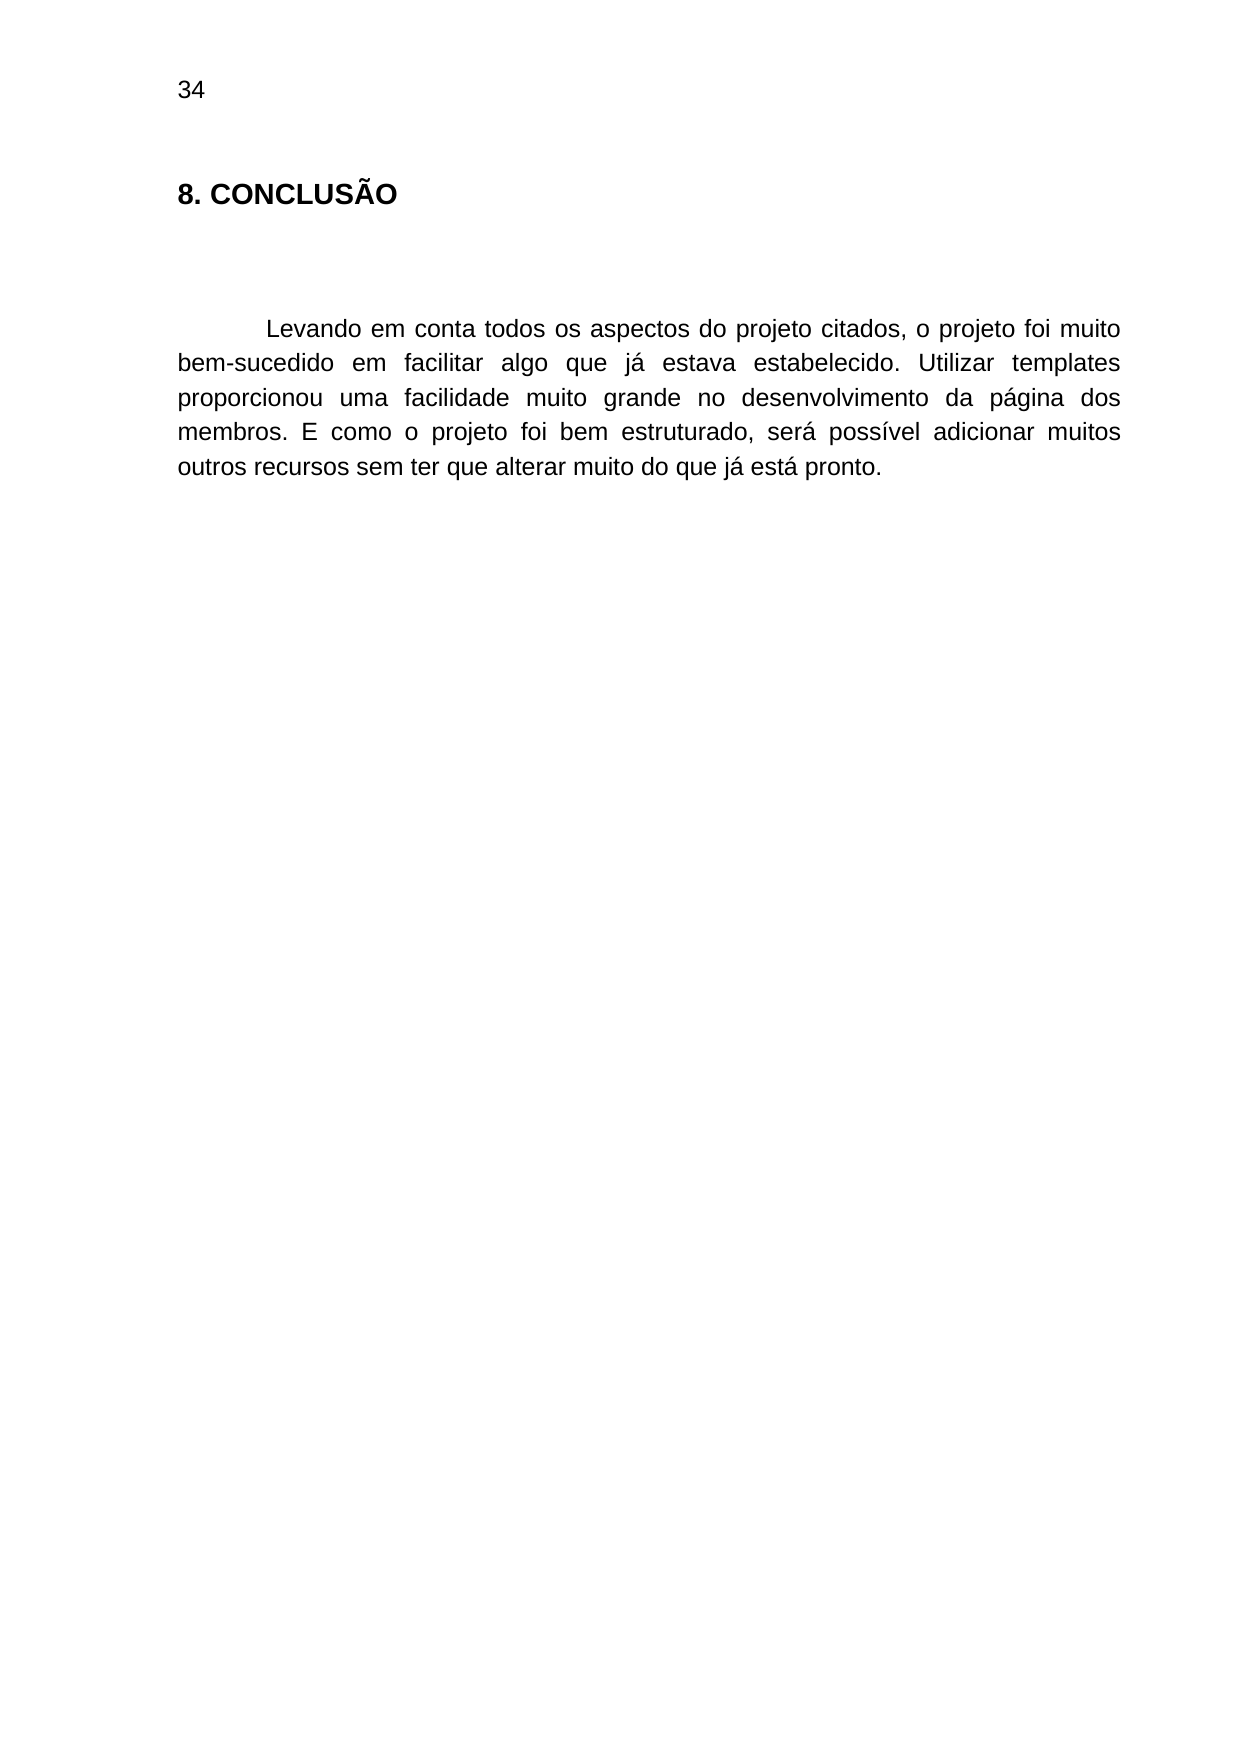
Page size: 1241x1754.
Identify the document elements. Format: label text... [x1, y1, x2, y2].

text Levando em conta todos os aspectos do projeto citados, o projeto foi muito bem-sucedido em facilitar algo que já estava estabelecido. Utilizar templates proporcionou uma facilidade muito grande no desenvolvimento da página dos membros. E como o projeto foi bem estruturado, será possível adicionar muitos outros recursos sem ter que alterar muito do que já está pronto. [177, 314, 1122, 480]
subtitle CONCLUSÃO [177, 177, 1122, 211]
